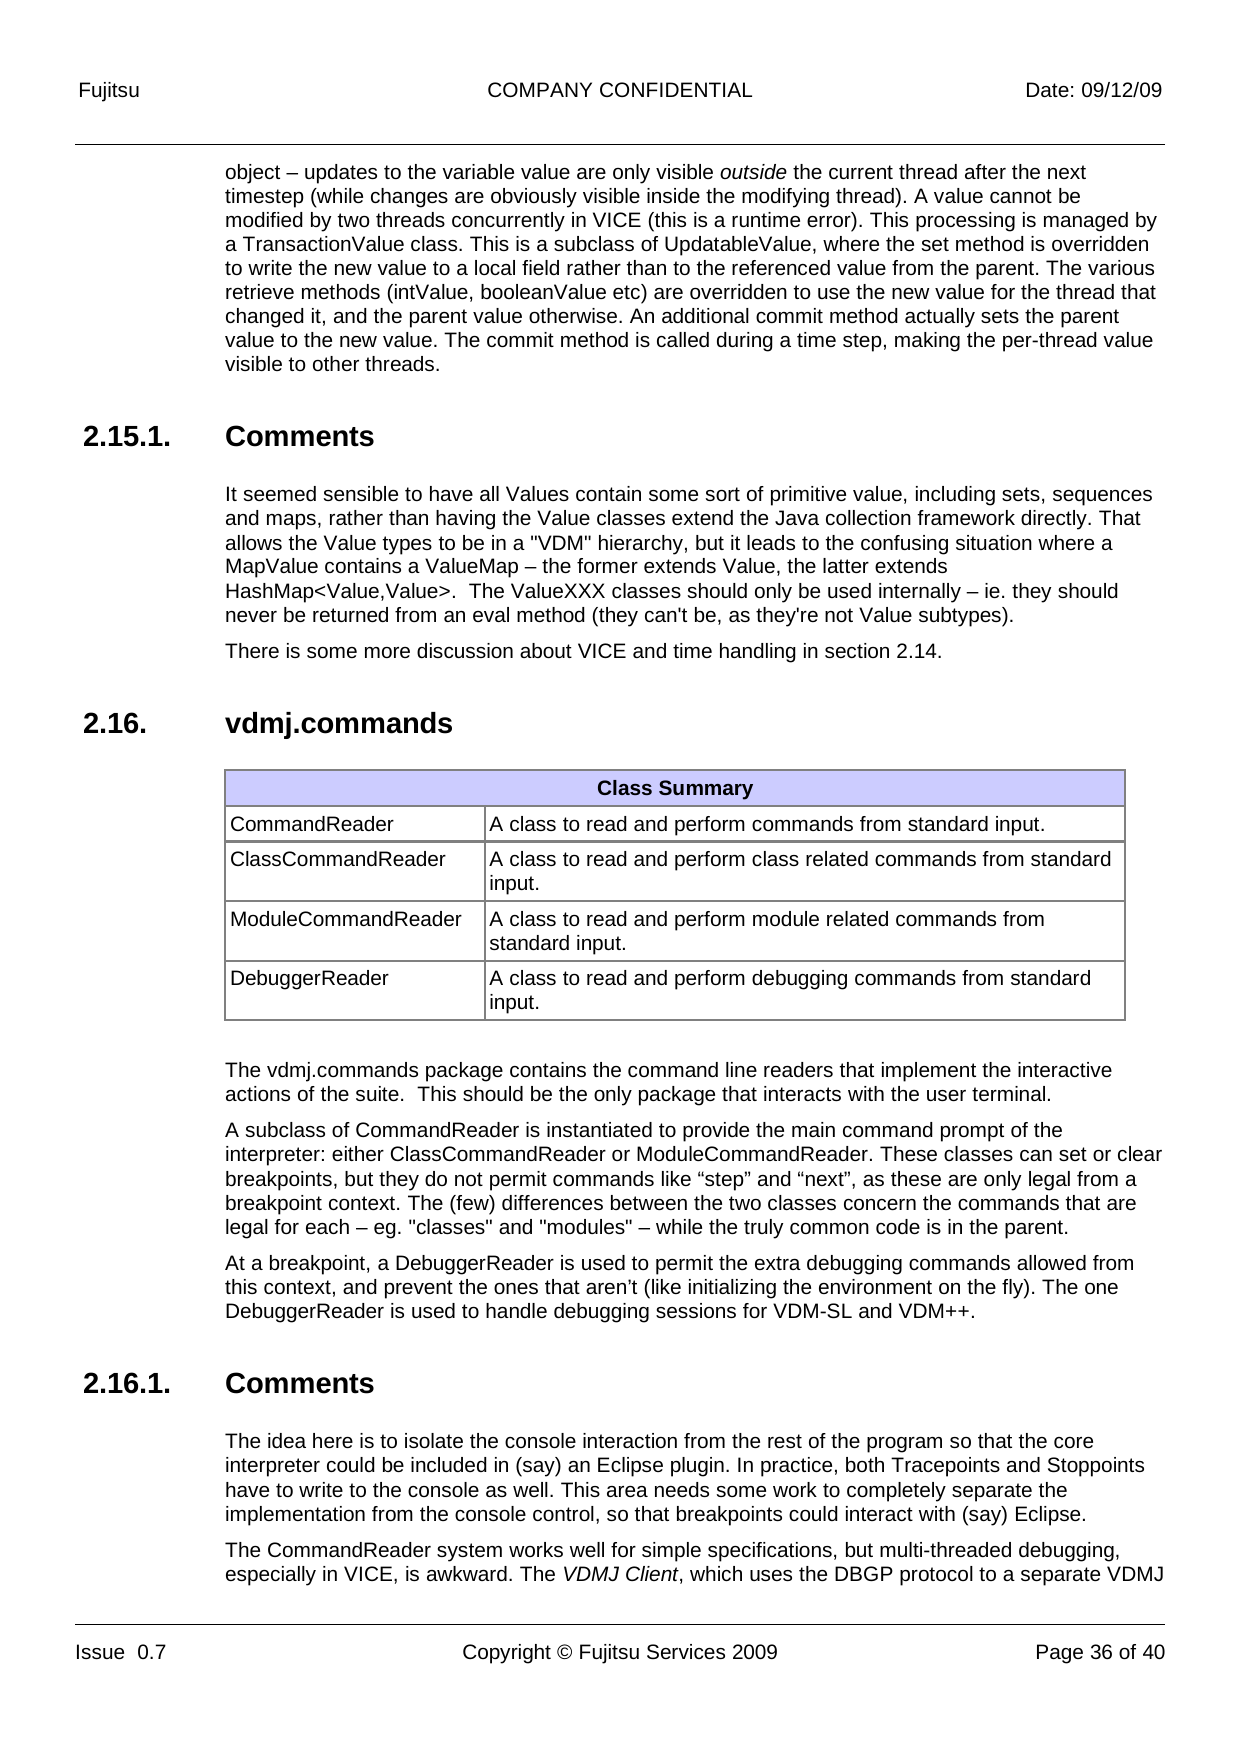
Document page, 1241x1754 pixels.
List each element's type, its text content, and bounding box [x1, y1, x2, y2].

text There is some more discussion about VICE and time handling in section 2.14. [225, 639, 1165, 663]
table_cell A class to read and perform debugging commands from standard input. [486, 962, 1124, 1019]
text The CommandReader system works well for simple specifications, but multi-threaded debugging, especially in VICE, is awkward. The VDMJ Client, which uses the DBGP protocol to a separate VDMJ [225, 1538, 1165, 1586]
table_header Class Summary [226, 771, 1124, 805]
table_cell A class to read and perform module related commands from standard input. [486, 902, 1124, 959]
subtitle Comments [75, 419, 1165, 452]
text object – updates to the variable value are only visible outside the current thread after the next timestep (while changes are obviously visible inside the modifying thread). A value cannot be modified by two threads concurrently in VICE (this is a runtime error). This processing is managed by a TransactionValue class. This is a subclass of UpdatableValue, where the set method is overridden to write the new value to a local field rather than to the referenced value from the parent. The various retrieve methods (intValue, booleanValue etc) are overridden to use the new value for the thread that changed it, and the parent value otherwise. An additional commit method actually sets the parent value to the new value. The commit method is called during a time step, making the per-thread value visible to other threads. [225, 160, 1165, 376]
text It seemed sensible to have all Values contain some sort of primitive value, including sets, sequences and maps, rather than having the Value classes extend the Java collection framework directly. That allows the Value types to be in a "VDM" hierarchy, but it leads to the confusing situation where a MapValue contains a ValueMap – the former extends Value, the latter extends HashMap<Value,Value>. The ValueXXX classes should only be used internally – ie. they should never be returned from an eval method (they can't be, as they're not Value subtypes). [225, 482, 1165, 627]
table_cell CommandReader [226, 807, 484, 840]
text The idea here is to isolate the console interaction from the rest of the program so that the core interpreter could be included in (say) an Eclipse plugin. In practice, both Tracepoints and Stoppoints have to write to the console as well. This area needs some work to completely separate the implementation from the console control, so that breakpoints could interact with (say) Eclipse. [225, 1429, 1165, 1526]
table_cell A class to read and perform class related commands from standard input. [486, 843, 1124, 900]
text A subclass of CommandReader is instantiated to provide the main command prompt of the interpreter: either ClassCommandReader or ModuleCommandReader. These classes can set or clear breakpoints, but they do not permit commands like “step” and “next”, as these are only legal from a breakpoint context. The (few) differences between the two classes concern the commands that are legal for each – eg. "classes" and "modules" – while the truly common code is in the parent. [225, 1118, 1165, 1239]
table_cell ClassCommandReader [226, 843, 484, 900]
table_cell ModuleCommandReader [226, 902, 484, 959]
text The vdmj.commands package contains the command line readers that implement the interactive actions of the suite. This should be the only package that interacts with the user terminal. [225, 1058, 1165, 1106]
table_cell DebuggerReader [226, 962, 484, 1019]
subtitle Comments [75, 1366, 1165, 1399]
table_cell A class to read and perform commands from standard input. [486, 807, 1124, 840]
text At a breakpoint, a DebuggerReader is used to permit the extra debugging commands allowed from this context, and prevent the ones that aren’t (like initializing the environment on the fly). The one DebuggerReader is used to handle debugging sessions for VDM-SL and VDM++. [225, 1251, 1165, 1323]
subtitle vdmj.commands [75, 706, 1165, 739]
